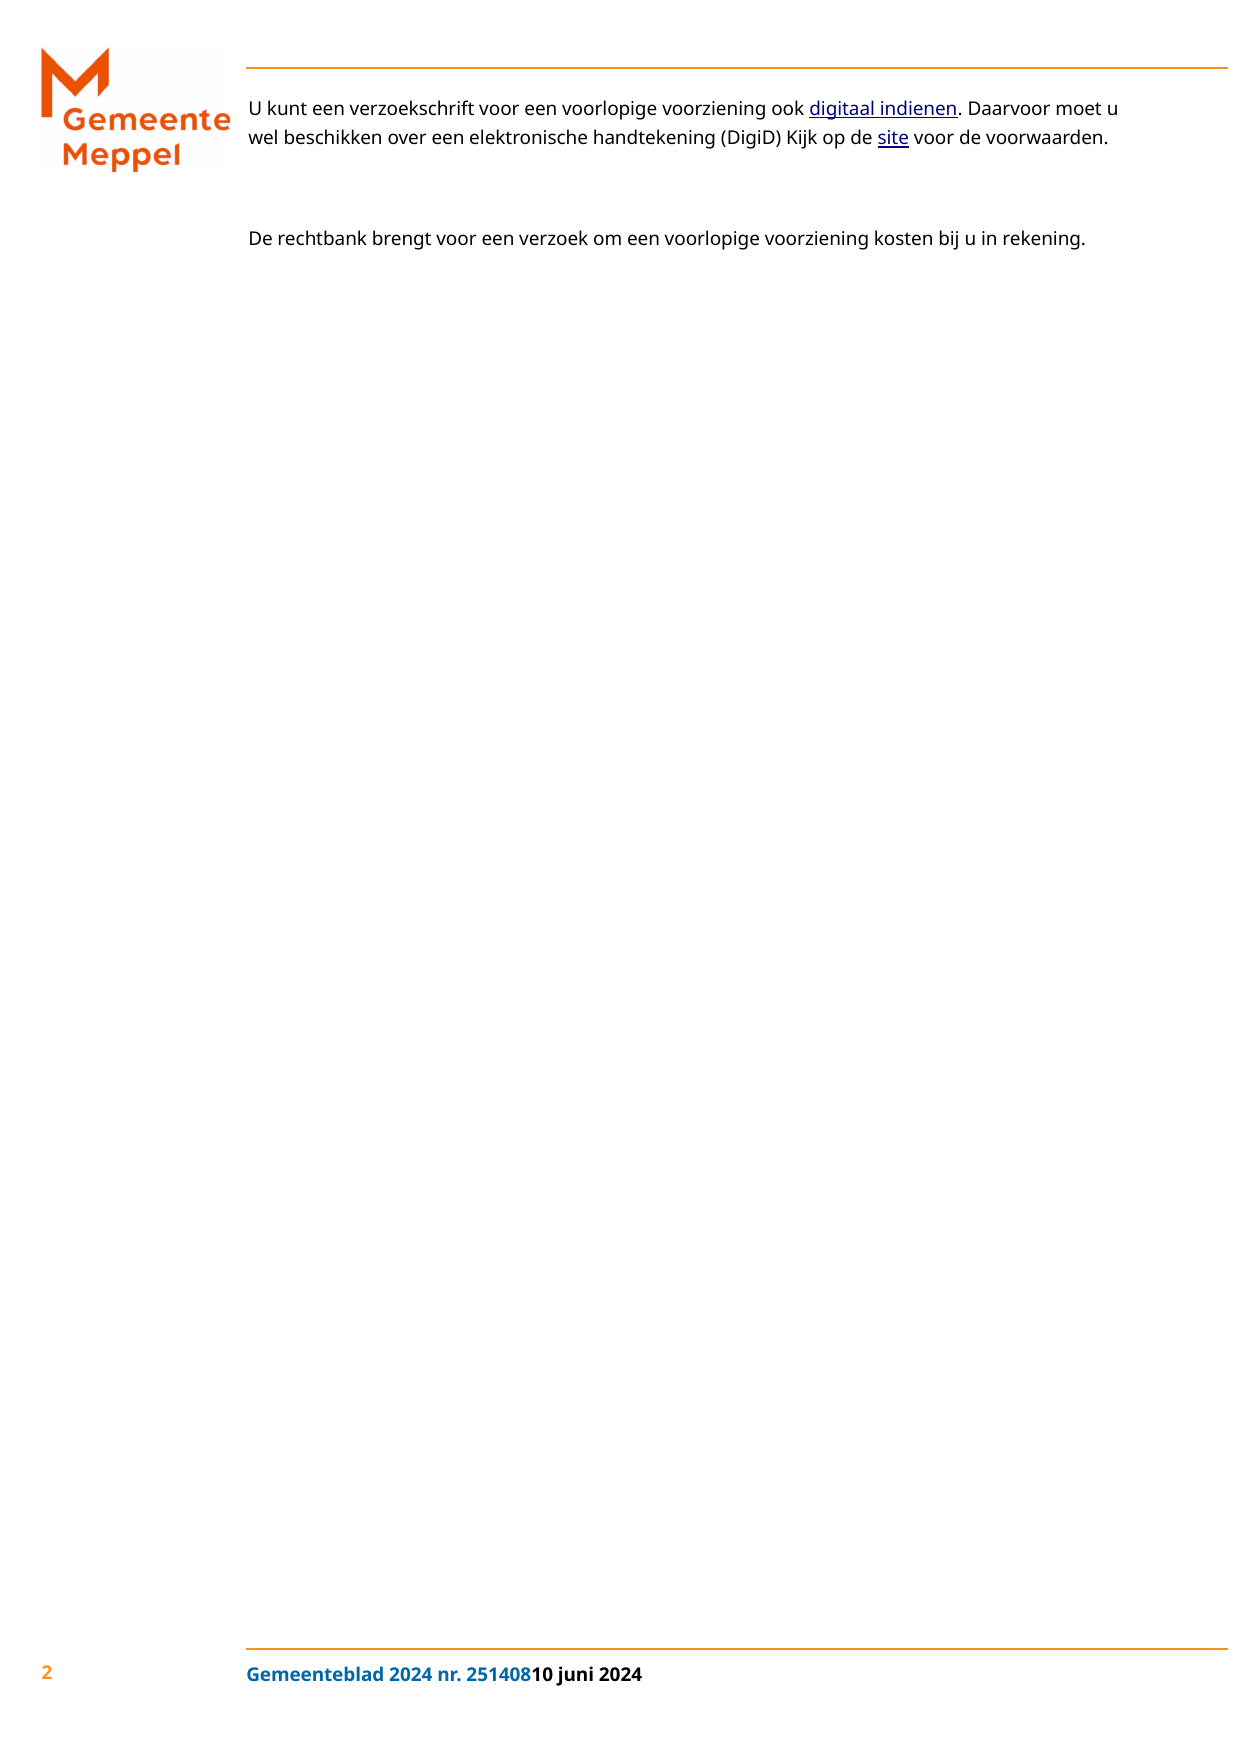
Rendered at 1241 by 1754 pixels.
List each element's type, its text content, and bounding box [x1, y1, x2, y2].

text De rechtbank brengt voor een verzoek om een voorlopige voorziening kosten bij u in rekening. [248, 225, 1152, 251]
picture [41, 47, 231, 172]
text U kunt een verzoekschrift voor een voorlopige voorziening ook digitaal indienen. Daarvoor moet u wel beschikken over een elektronische handtekening (DigiD) Kijk op de site voor de voorwaarden. [248, 95, 1152, 150]
